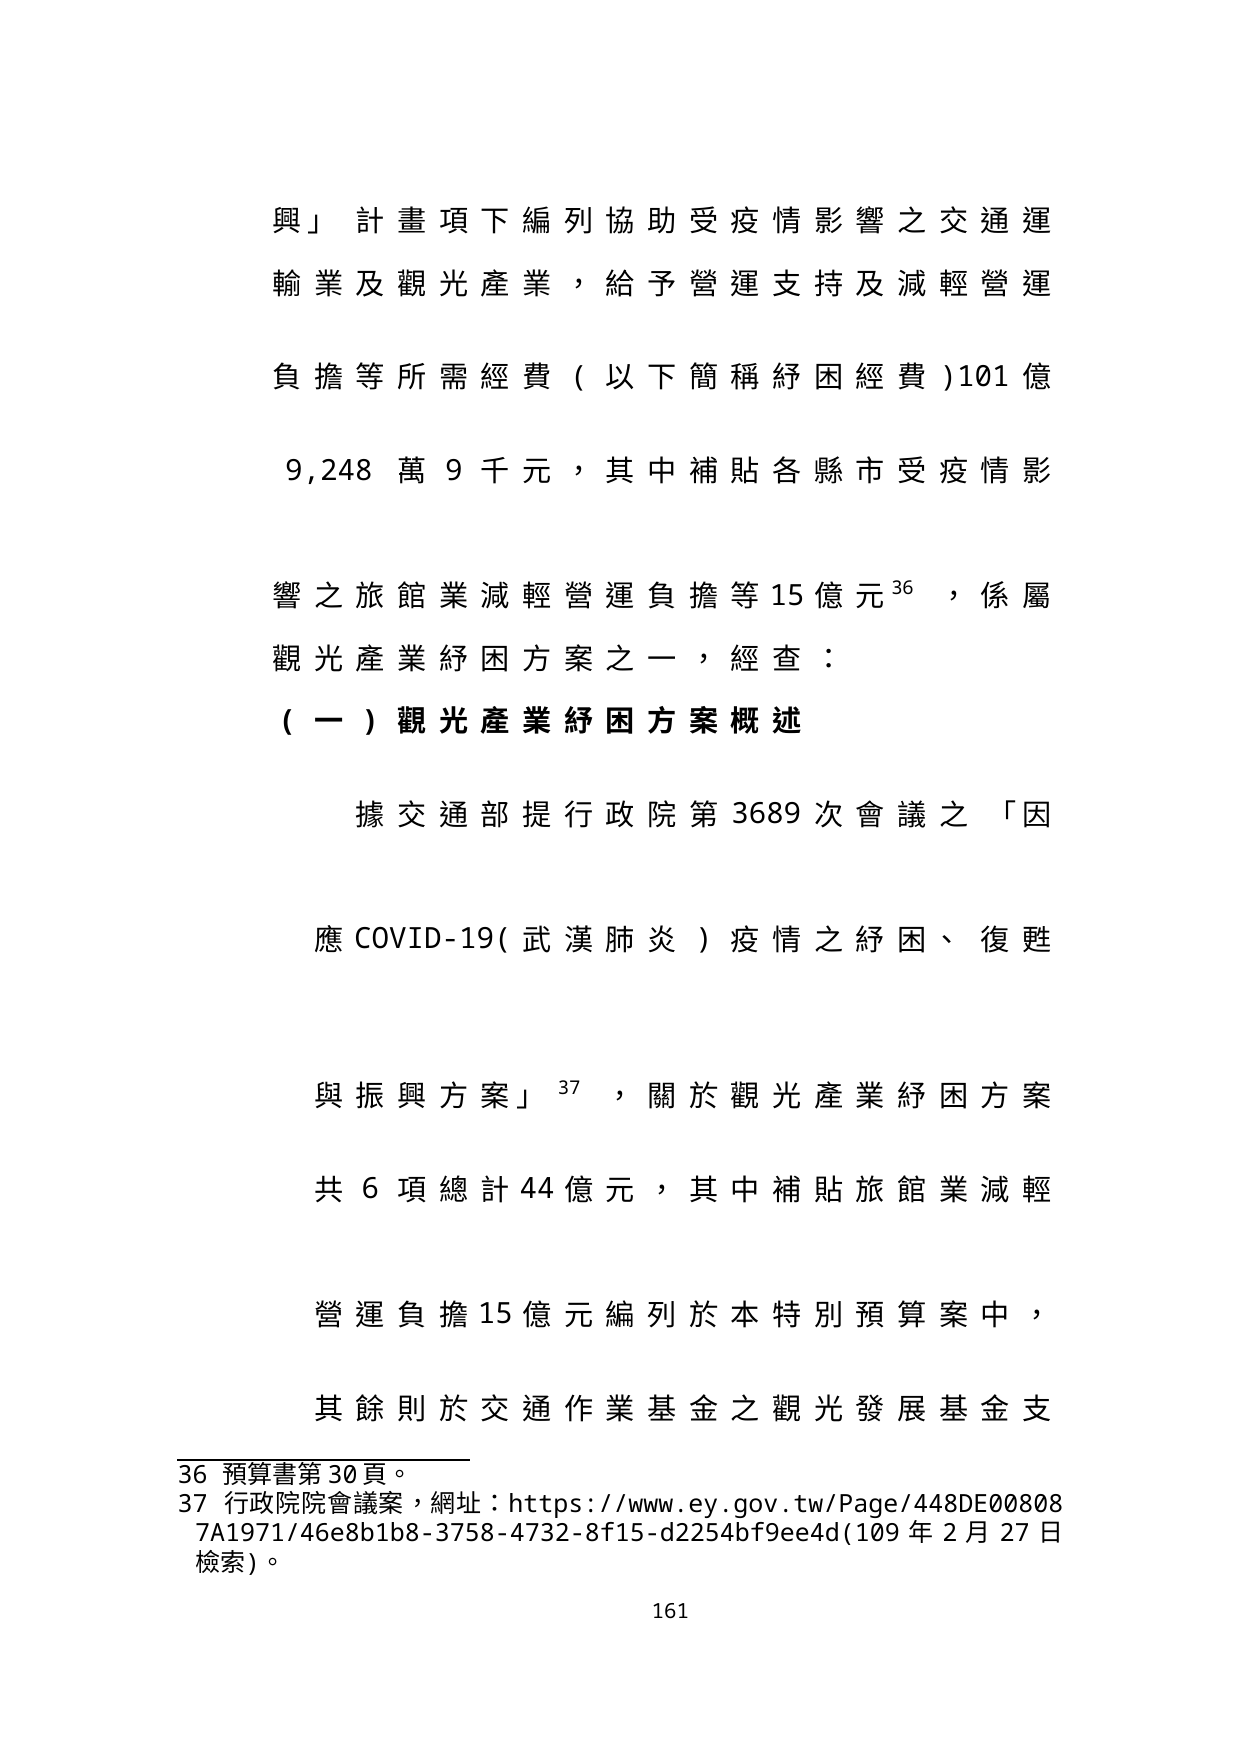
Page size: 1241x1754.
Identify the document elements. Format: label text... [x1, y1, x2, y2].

text 預算書第30頁。 [177, 1460, 1063, 1489]
text 興」計畫項下編列協助受疫情影響之交通運輸業及觀光產業，給予營運支持及減輕營運負擔等所需經費(以下簡稱紓困經費)101億9,248萬9千元，其中補貼各縣市受疫情影響之旅館業減輕營運負擔等15億元，係屬觀光產業紓困方案之一，經查： [242, 177, 1058, 677]
text 行政院院會議案，網址：https://www.ey.gov.tw/Page/448DE008087A1971/46e8b1b8-3758-4732-8f15-d2254bf9ee4d(109年2月27日檢索)。 [177, 1489, 1063, 1577]
text 據交通部提行政院第3689次會議之「因應COVID-19(武漢肺炎)疫情之紓困、復甦與振興方案」，關於觀光產業紓困方案共6項總計44億元，其中補貼旅館業減輕營運負擔15億元編列於本特別預算案中，其餘則於交通作業基金之觀光發展基金支 [271, 740, 1058, 1427]
text (一)觀光產業紓困方案概述 [242, 677, 1058, 740]
